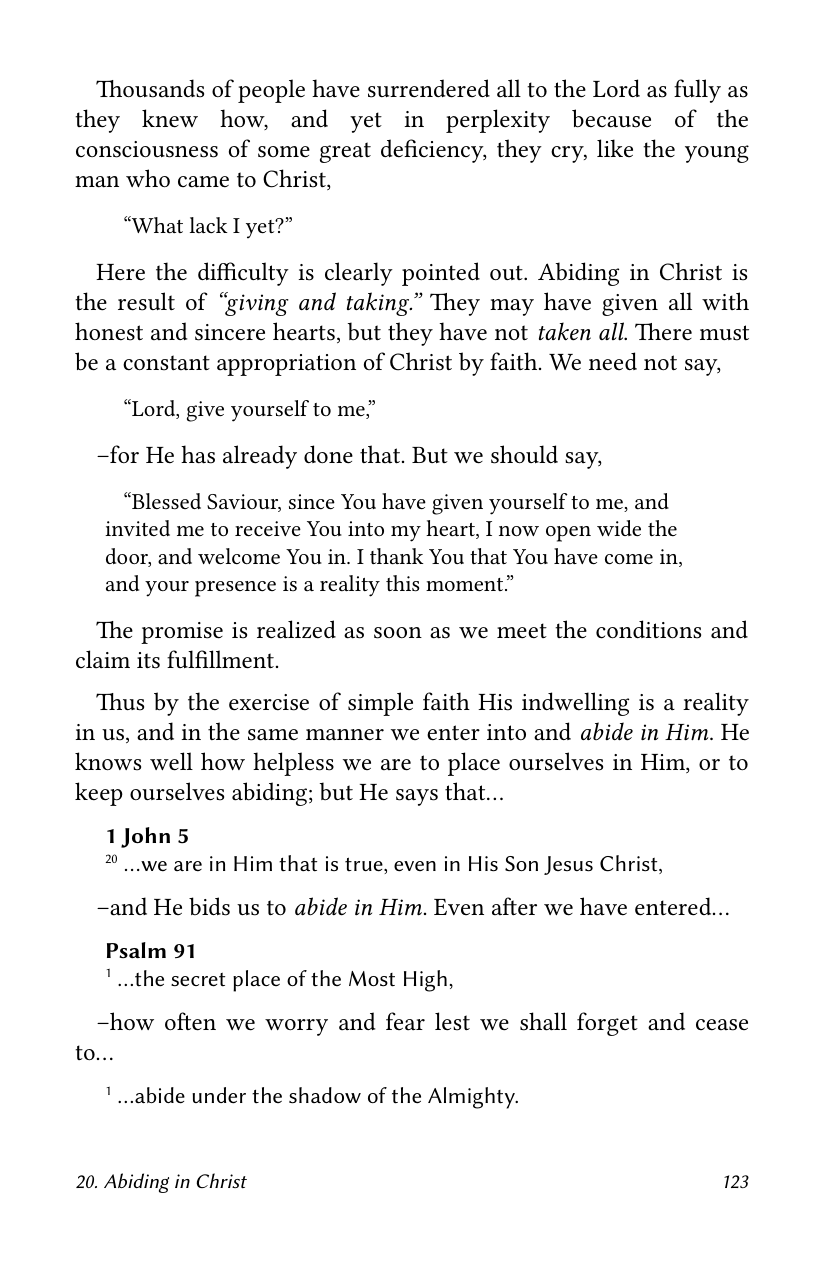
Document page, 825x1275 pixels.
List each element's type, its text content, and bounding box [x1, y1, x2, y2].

text 20 ...we are in Him that is true, even in His Son Jesus Christ, [105, 851, 720, 877]
text –for He has already done that. But we should say, [75, 441, 750, 469]
text –and He bids us to abide in Him. Even after we have entered… [75, 893, 750, 922]
text “Lord, give yourself to me,” [105, 396, 720, 422]
text 1 ...abide under the shadow of the Almighty. [105, 1083, 720, 1109]
text The promise is realized as soon as we meet the conditions and claim its fulfillment. [75, 617, 750, 675]
text “Blessed Saviour, since You have given yourself to me, and invited me to receive You into my heart, I now open wide the door, and welcome You in. I thank You that You have come in, and your presence is a reality this moment.” [105, 489, 720, 597]
text Thus by the exercise of simple faith His indwelling is a reality in us, and in the same manner we enter into and abide in Him. He knows well how helpless we are to place ourselves in Him, or to keep ourselves abiding; but He says that… [75, 688, 750, 807]
text 1 ...the secret place of the Most High, [105, 966, 720, 992]
text 1 John 5 [105, 823, 750, 849]
text Psalm 91 [105, 938, 750, 964]
text –how often we worry and fear lest we shall forget and cease to… [75, 1008, 750, 1066]
text Thousands of people have surrendered all to the Lord as fully as they knew how, and yet in perplexity because of the consciousness of some great deficiency, they cry, like the young man who came to Christ, [75, 75, 750, 193]
text Here the difficulty is clearly pointed out. Abiding in Christ is the result of “giving and taking.” They may have given all with honest and sincere hearts, but they have not taken all. There must be a constant appropriation of Christ by faith. We need not say, [75, 258, 750, 376]
text “What lack I yet?” [105, 213, 720, 239]
